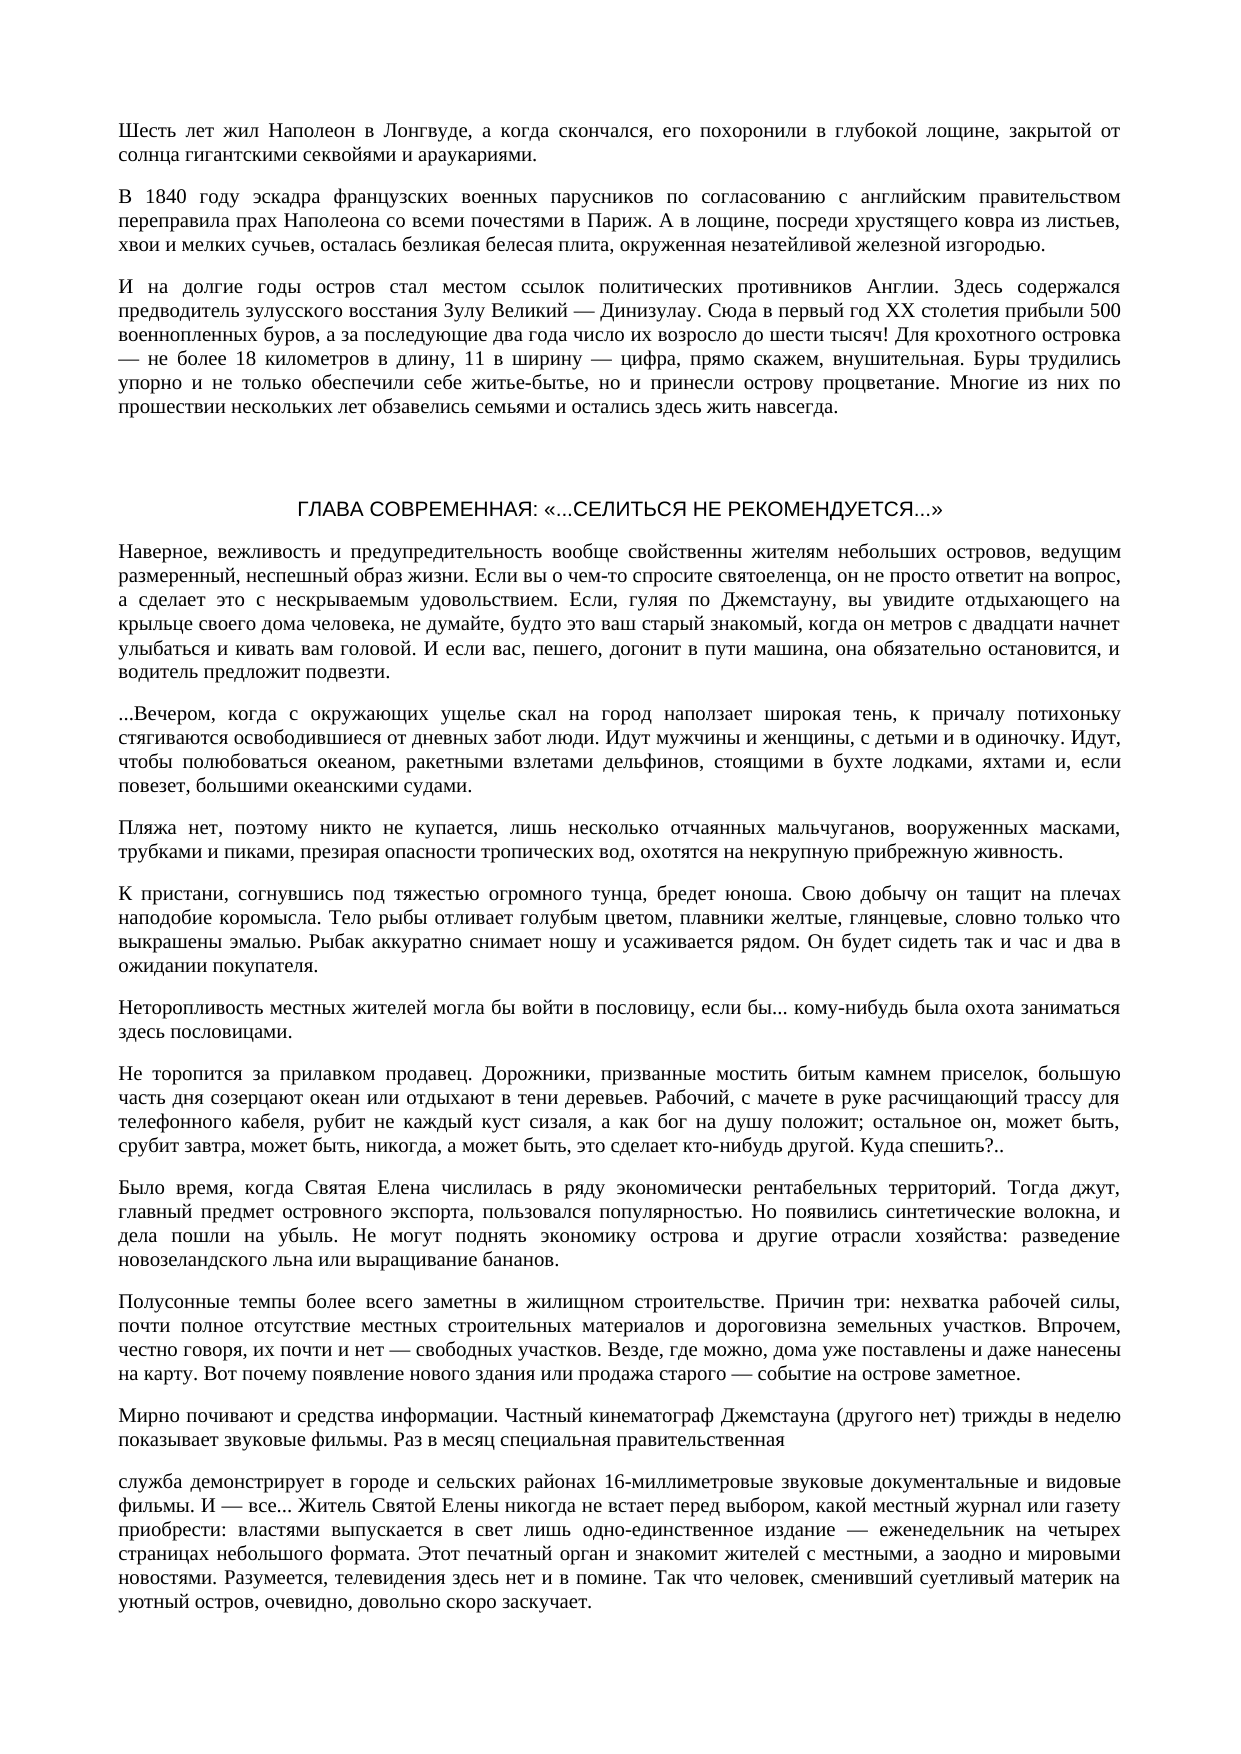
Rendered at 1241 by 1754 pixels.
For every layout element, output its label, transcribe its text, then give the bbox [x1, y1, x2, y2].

text Шесть лет жил Наполеон в Лонгвуде, а когда скончался, его похоронили в глубокой лощине, закрытой от солнца гигантскими секвойями и араукариями. [118, 118, 1122, 166]
text Пляжа нет, поэтому никто не купается, лишь несколько отчаянных мальчуганов, вооруженных масками, трубками и пиками, презирая опасности тропических вод, охотятся на некрупную прибрежную живность. [118, 815, 1122, 863]
text ...Вечером, когда с окружающих ущелье скал на город наползает широкая тень, к причалу потихоньку стягиваются освободившиеся от дневных забот люди. Идут мужчины и женщины, с детьми и в одиночку. Идут, чтобы полюбоваться океаном, ракетными взлетами дельфинов, стоящими в бухте лодками, яхтами и, если повезет, большими океанскими судами. [118, 701, 1122, 797]
text Не торопится за прилавком продавец. Дорожники, призванные мостить битым камнем приселок, большую часть дня созерцают океан или отдыхают в тени деревьев. Рабочий, с мачете в руке расчищающий трассу для телефонного кабеля, рубит не каждый куст сизаля, а как бог на душу положит; остальное он, может быть, срубит завтра, может быть, никогда, а может быть, это сделает кто-нибудь другой. Куда спешить?.. [118, 1061, 1122, 1157]
text Было время, когда Святая Елена числилась в ряду экономически рентабельных территорий. Тогда джут, главный предмет островного экспорта, пользовался популярностью. Но появились синтетические волокна, и дела пошли на убыль. Не могут поднять экономику острова и другие отрасли хозяйства: разведение новозеландского льна или выращивание бананов. [118, 1175, 1122, 1271]
text Полусонные темпы более всего заметны в жилищном строительстве. Причин три: нехватка рабочей силы, почти полное отсутствие местных строительных материалов и дороговизна земельных участков. Впрочем, честно говоря, их почти и нет — свободных участков. Везде, где можно, дома уже поставлены и даже нанесены на карту. Вот почему появление нового здания или продажа старого — событие на острове заметное. [118, 1289, 1122, 1385]
text К пристани, согнувшись под тяжестью огромного тунца, бредет юноша. Свою добычу он тащит на плечах наподобие коромысла. Тело рыбы отливает голубым цветом, плавники желтые, глянцевые, словно только что выкрашены эмалью. Рыбак аккуратно снимает ношу и усаживается рядом. Он будет сидеть так и час и два в ожидании покупателя. [118, 881, 1122, 977]
text служба демонстрирует в городе и сельских районах 16-миллиметровые звуковые документальные и видовые фильмы. И — все... Житель Святой Елены никогда не встает перед выбором, какой местный журнал или газету приобрести: властями выпускается в свет лишь одно-единственное издание — еженедельник на четырех страницах небольшого формата. Этот печатный орган и знакомит жителей с местными, а заодно и мировыми новостями. Разумеется, телевидения здесь нет и в помине. Так что человек, сменивший суетливый материк на уютный остров, очевидно, довольно скоро заскучает. [118, 1468, 1122, 1613]
text И на долгие годы остров стал местом ссылок политических противников Англии. Здесь содержался предводитель зулусского восстания Зулу Великий — Динизулау. Сюда в первый год XX столетия прибыли 500 военнопленных буров, а за последующие два года число их возросло до шести тысяч! Для крохотного островка — не более 18 километров в длину, 11 в ширину — цифра, прямо скажем, внушительная. Буры трудились упорно и не только обеспечили себе житье-бытье, но и принесли острову процветание. Многие из них по прошествии нескольких лет обзавелись семьями и остались здесь жить навсегда. [118, 274, 1122, 418]
subtitle ГЛАВА СОВРЕМЕННАЯ: «...СЕЛИТЬСЯ НЕ РЕКОМЕНДУЕТСЯ...» [118, 497, 1122, 521]
text Неторопливость местных жителей могла бы войти в пословицу, если бы... кому-нибудь была охота заниматься здесь пословицами. [118, 995, 1122, 1043]
text Мирно почивают и средства информации. Частный кинематограф Джемстауна (другого нет) трижды в неделю показывает звуковые фильмы. Раз в месяц специальная правительственная [118, 1403, 1122, 1451]
text В 1840 году эскадра французских военных парусников по согласованию с английским правительством переправила прах Наполеона со всеми почестями в Париж. А в лощине, посреди хрустящего ковра из листьев, хвои и мелких сучьев, осталась безликая белесая плита, окруженная незатейливой железной изгородью. [118, 184, 1122, 256]
text Наверное, вежливость и предупредительность вообще свойственны жителям небольших островов, ведущим размеренный, неспешный образ жизни. Если вы о чем-то спросите святоеленца, он не просто ответит на вопрос, а сделает это с нескрываемым удовольствием. Если, гуляя по Джемстауну, вы увидите отдыхающего на крыльце своего дома человека, не думайте, будто это ваш старый знакомый, когда он метров с двадцати начнет улыбаться и кивать вам головой. И если вас, пешего, догонит в пути машина, она обязательно остановится, и водитель предложит подвезти. [118, 539, 1122, 683]
